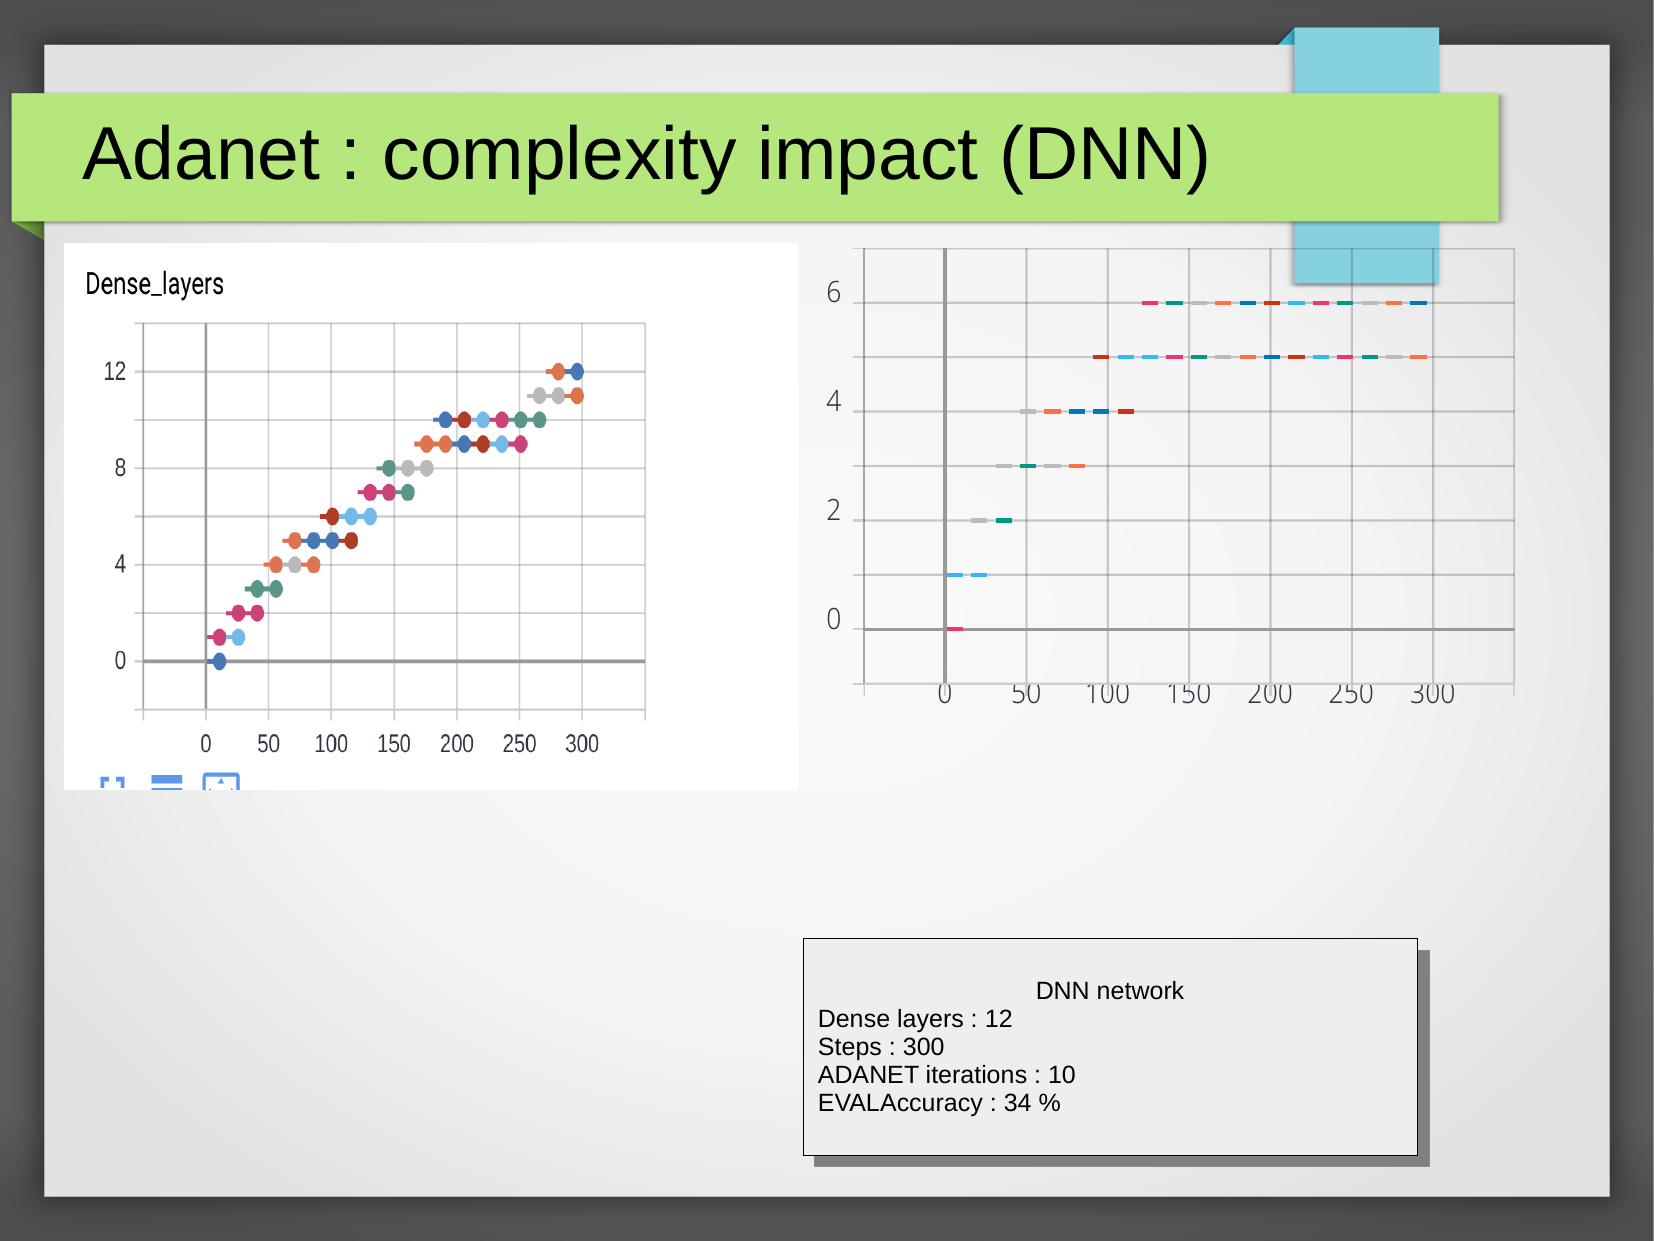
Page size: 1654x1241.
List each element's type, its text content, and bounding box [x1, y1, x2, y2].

title Adanet : complexity impact (DNN) [82, 94, 1264, 213]
picture [0, 0, 1654, 1241]
text_box DNN network Dense layers : 12 Steps : 300 ADANET iterations : 10 EVALAccuracy : 34 % [803, 938, 1418, 1156]
